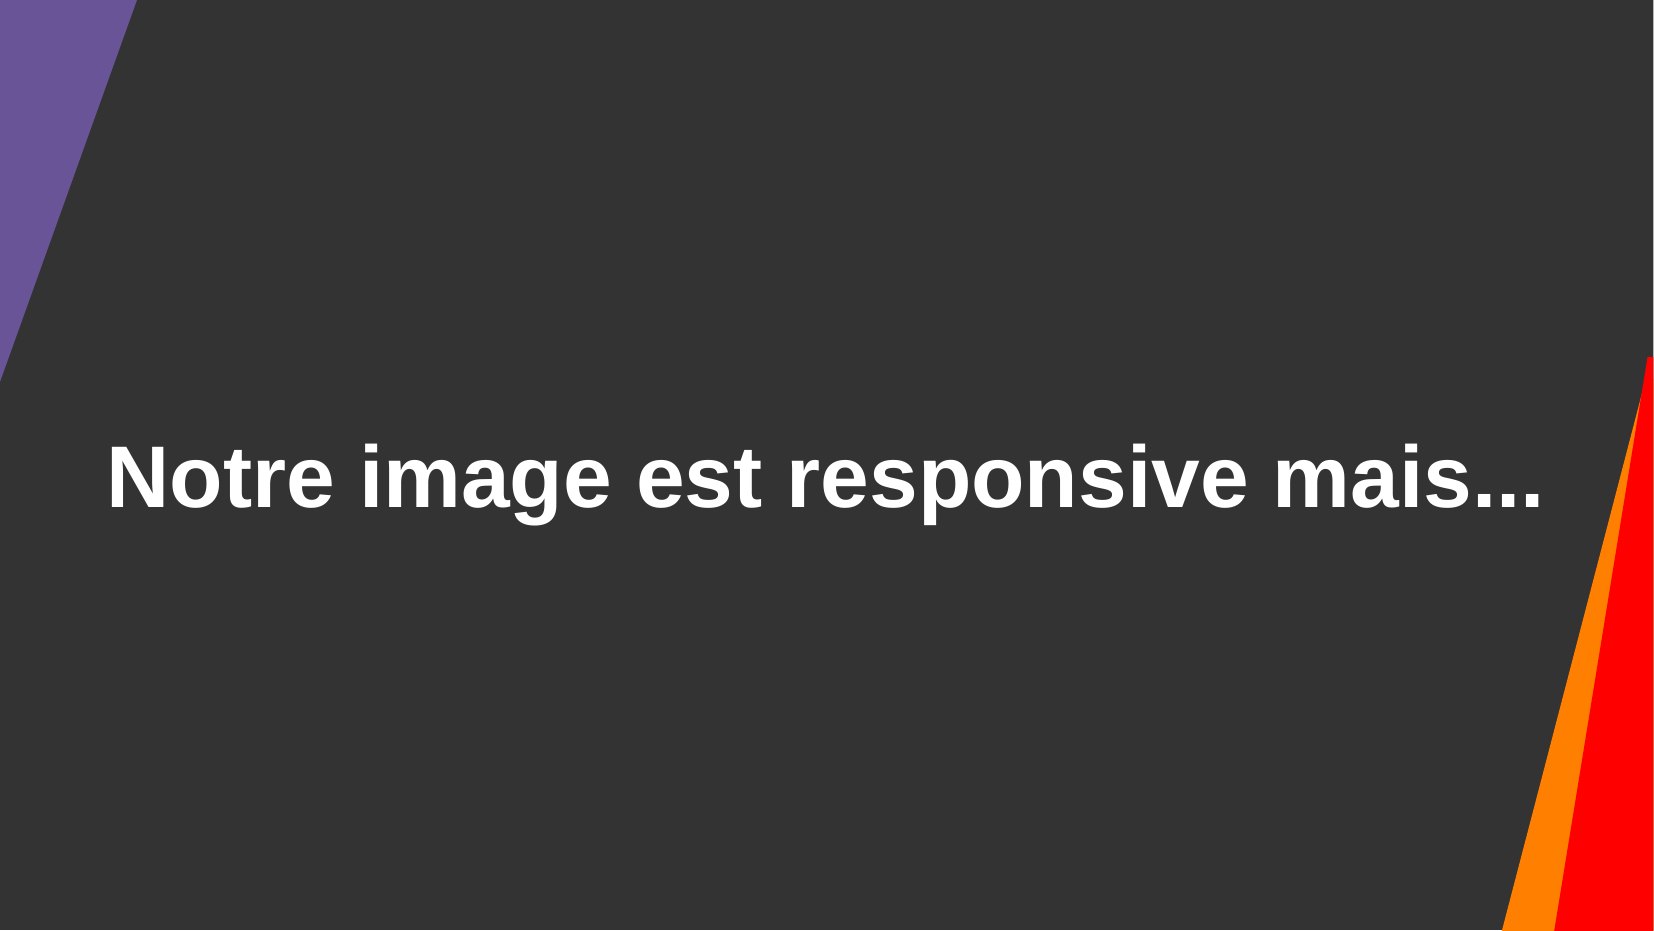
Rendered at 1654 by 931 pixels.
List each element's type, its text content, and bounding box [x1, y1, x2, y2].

text_box [0, 0, 137, 382]
text_box [1501, 356, 1654, 931]
title Notre image est responsive mais... [31, 428, 1622, 527]
